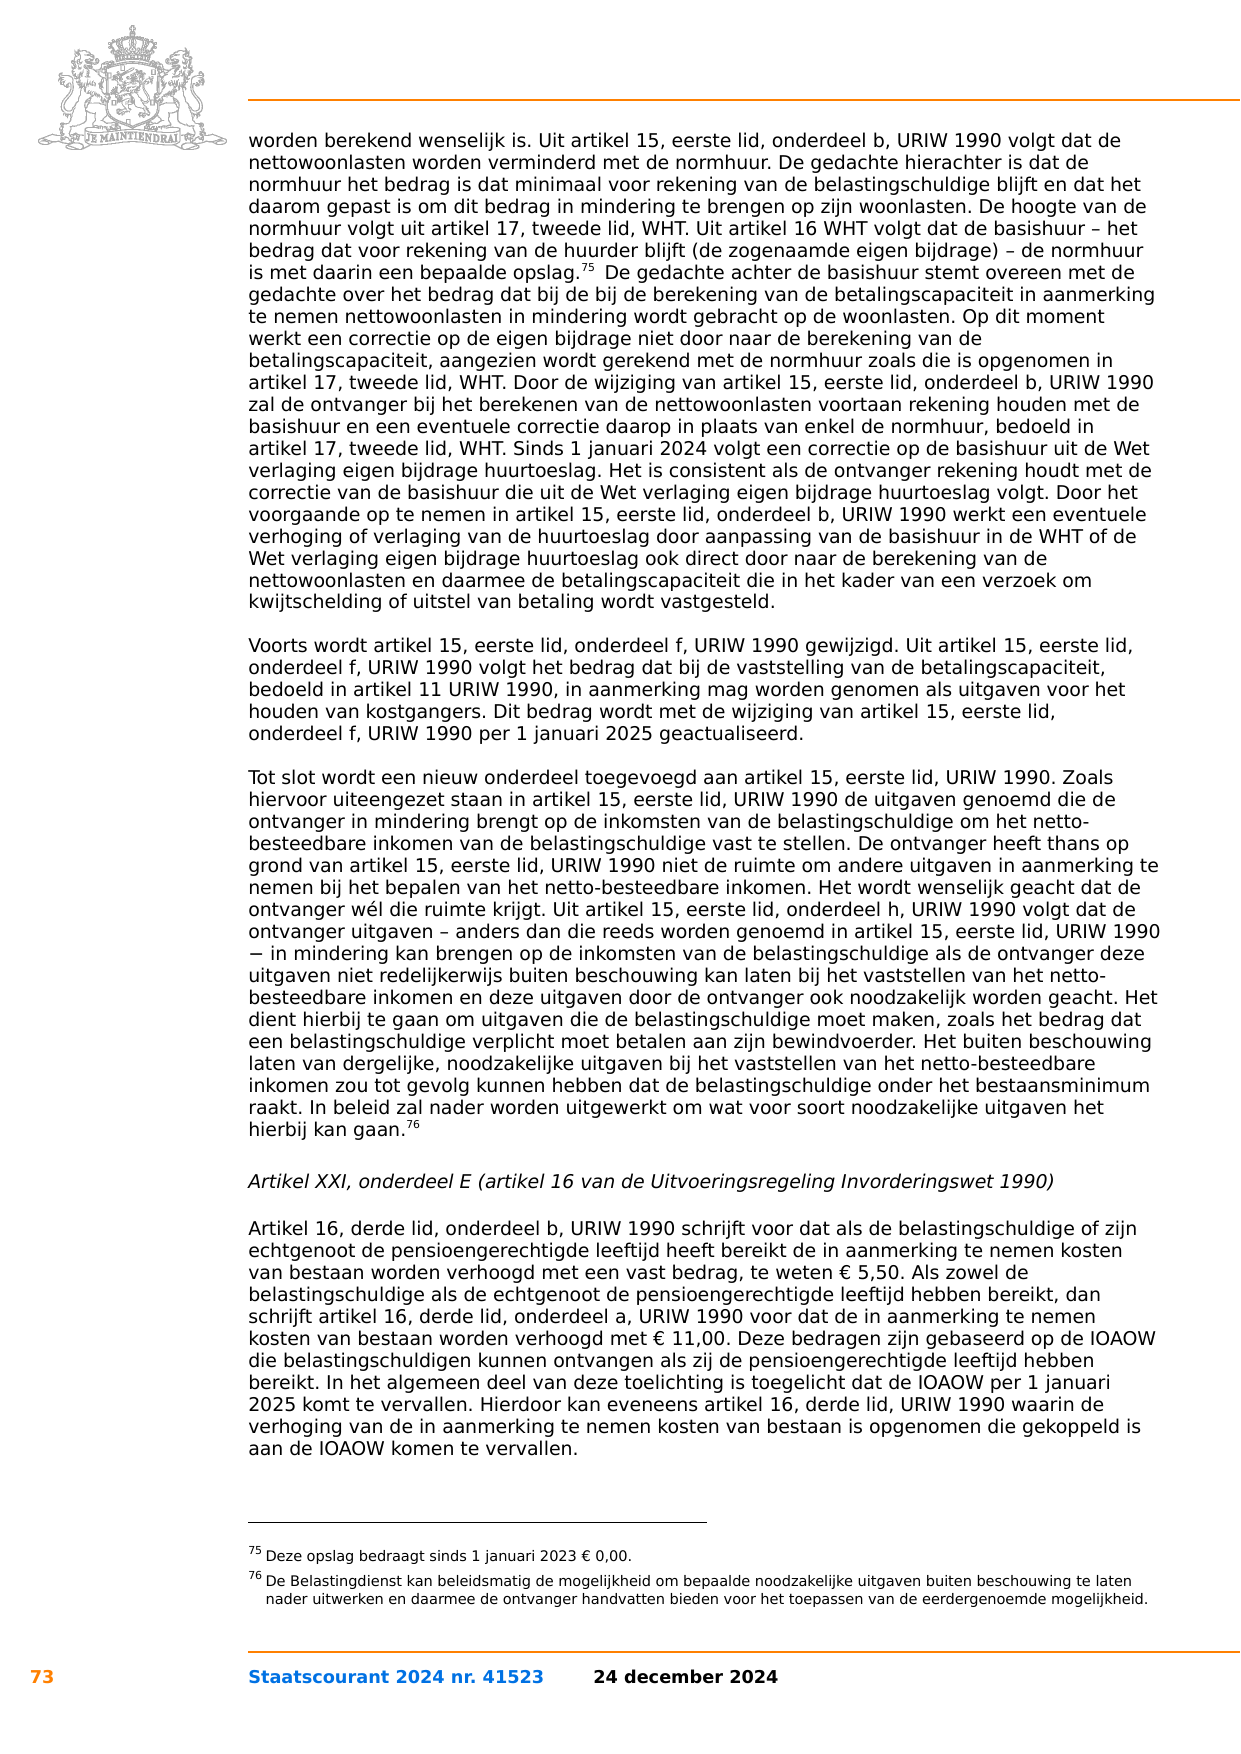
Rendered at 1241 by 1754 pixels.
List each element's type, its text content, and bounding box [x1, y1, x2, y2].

text Voorts wordt artikel 15, eerste lid, onderdeel f, URIW 1990 gewijzigd. Uit artikel 15, eerste lid, onderdeel f, URIW 1990 volgt het bedrag dat bij de vaststelling van de betalingscapaciteit, bedoeld in artikel 11 URIW 1990, in aanmerking mag worden genomen als uitgaven voor het houden van kostgangers. Dit bedrag wordt met de wijziging van artikel 15, eerste lid, onderdeel f, URIW 1990 per 1 januari 2025 geactualiseerd. [248, 635, 1163, 745]
text worden berekend wenselijk is. Uit artikel 15, eerste lid, onderdeel b, URIW 1990 volgt dat de nettowoonlasten worden verminderd met de normhuur. De gedachte hierachter is dat de normhuur het bedrag is dat minimaal voor rekening van de belastingschuldige blijft en dat het daarom gepast is om dit bedrag in mindering te brengen op zijn woonlasten. De hoogte van de normhuur volgt uit artikel 17, tweede lid, WHT. Uit artikel 16 WHT volgt dat de basishuur – het bedrag dat voor rekening van de huurder blijft (de zogenaamde eigen bijdrage) – de normhuur is met daarin een bepaalde opslag. De gedachte achter de basishuur stemt overeen met de gedachte over het bedrag dat bij de bij de berekening van de betalingscapaciteit in aanmerking te nemen nettowoonlasten in mindering wordt gebracht op de woonlasten. Op dit moment werkt een correctie op de eigen bijdrage niet door naar de berekening van de betalingscapaciteit, aangezien wordt gerekend met de normhuur zoals die is opgenomen in artikel 17, tweede lid, WHT. Door de wijziging van artikel 15, eerste lid, onderdeel b, URIW 1990 zal de ontvanger bij het berekenen van de nettowoonlasten voortaan rekening houden met de basishuur en een eventuele correctie daarop in plaats van enkel de normhuur, bedoeld in artikel 17, tweede lid, WHT. Sinds 1 januari 2024 volgt een correctie op de basishuur uit de Wet verlaging eigen bijdrage huurtoeslag. Het is consistent als de ontvanger rekening houdt met de correctie van de basishuur die uit de Wet verlaging eigen bijdrage huurtoeslag volgt. Door het voorgaande op te nemen in artikel 15, eerste lid, onderdeel b, URIW 1990 werkt een eventuele verhoging of verlaging van de huurtoeslag door aanpassing van de basishuur in de WHT of de Wet verlaging eigen bijdrage huurtoeslag ook direct door naar de berekening van de nettowoonlasten en daarmee de betalingscapaciteit die in het kader van een verzoek om kwijtschelding of uitstel van betaling wordt vastgesteld. [248, 130, 1163, 613]
text Deze opslag bedraagt sinds 1 januari 2023 € 0,00. [248, 1544, 1163, 1566]
picture [38, 25, 227, 150]
text Artikel 16, derde lid, onderdeel b, URIW 1990 schrijft voor dat als de belastingschuldige of zijn echtgenoot de pensioengerechtigde leeftijd heeft bereikt de in aanmerking te nemen kosten van bestaan worden verhoogd met een vast bedrag, te weten € 5,50. Als zowel de belastingschuldige als de echtgenoot de pensioengerechtigde leeftijd hebben bereikt, dan schrijft artikel 16, derde lid, onderdeel a, URIW 1990 voor dat de in aanmerking te nemen kosten van bestaan worden verhoogd met € 11,00. Deze bedragen zijn gebaseerd op de IOAOW die belastingschuldigen kunnen ontvangen als zij de pensioengerechtigde leeftijd hebben bereikt. In het algemeen deel van deze toelichting is toegelicht dat de IOAOW per 1 januari 2025 komt te vervallen. Hierdoor kan eveneens artikel 16, derde lid, URIW 1990 waarin de verhoging van de in aanmerking te nemen kosten van bestaan is opgenomen die gekoppeld is aan de IOAOW komen te vervallen. [248, 1218, 1163, 1459]
text De Belastingdienst kan beleidsmatig de mogelijkheid om bepaalde noodzakelijke uitgaven buiten beschouwing te laten nader uitwerken en daarmee de ontvanger handvatten bieden voor het toepassen van de eerdergenoemde mogelijkheid. [248, 1569, 1163, 1608]
subtitle Artikel XXI, onderdeel E (artikel 16 van de Uitvoeringsregeling Invorderingswet 1990) [248, 1171, 1163, 1193]
text Tot slot wordt een nieuw onderdeel toegevoegd aan artikel 15, eerste lid, URIW 1990. Zoals hiervoor uiteengezet staan in artikel 15, eerste lid, URIW 1990 de uitgaven genoemd die de ontvanger in mindering brengt op de inkomsten van de belastingschuldige om het netto-besteedbare inkomen van de belastingschuldige vast te stellen. De ontvanger heeft thans op grond van artikel 15, eerste lid, URIW 1990 niet de ruimte om andere uitgaven in aanmerking te nemen bij het bepalen van het netto-besteedbare inkomen. Het wordt wenselijk geacht dat de ontvanger wél die ruimte krijgt. Uit artikel 15, eerste lid, onderdeel h, URIW 1990 volgt dat de ontvanger uitgaven – anders dan die reeds worden genoemd in artikel 15, eerste lid, URIW 1990 − in mindering kan brengen op de inkomsten van de belastingschuldige als de ontvanger deze uitgaven niet redelijkerwijs buiten beschouwing kan laten bij het vaststellen van het netto-besteedbare inkomen en deze uitgaven door de ontvanger ook noodzakelijk worden geacht. Het dient hierbij te gaan om uitgaven die de belastingschuldige moet maken, zoals het bedrag dat een belastingschuldige verplicht moet betalen aan zijn bewindvoerder. Het buiten beschouwing laten van dergelijke, noodzakelijke uitgaven bij het vaststellen van het netto-besteedbare inkomen zou tot gevolg kunnen hebben dat de belastingschuldige onder het bestaansminimum raakt. In beleid zal nader worden uitgewerkt om wat voor soort noodzakelijke uitgaven het hierbij kan gaan. [248, 767, 1163, 1141]
